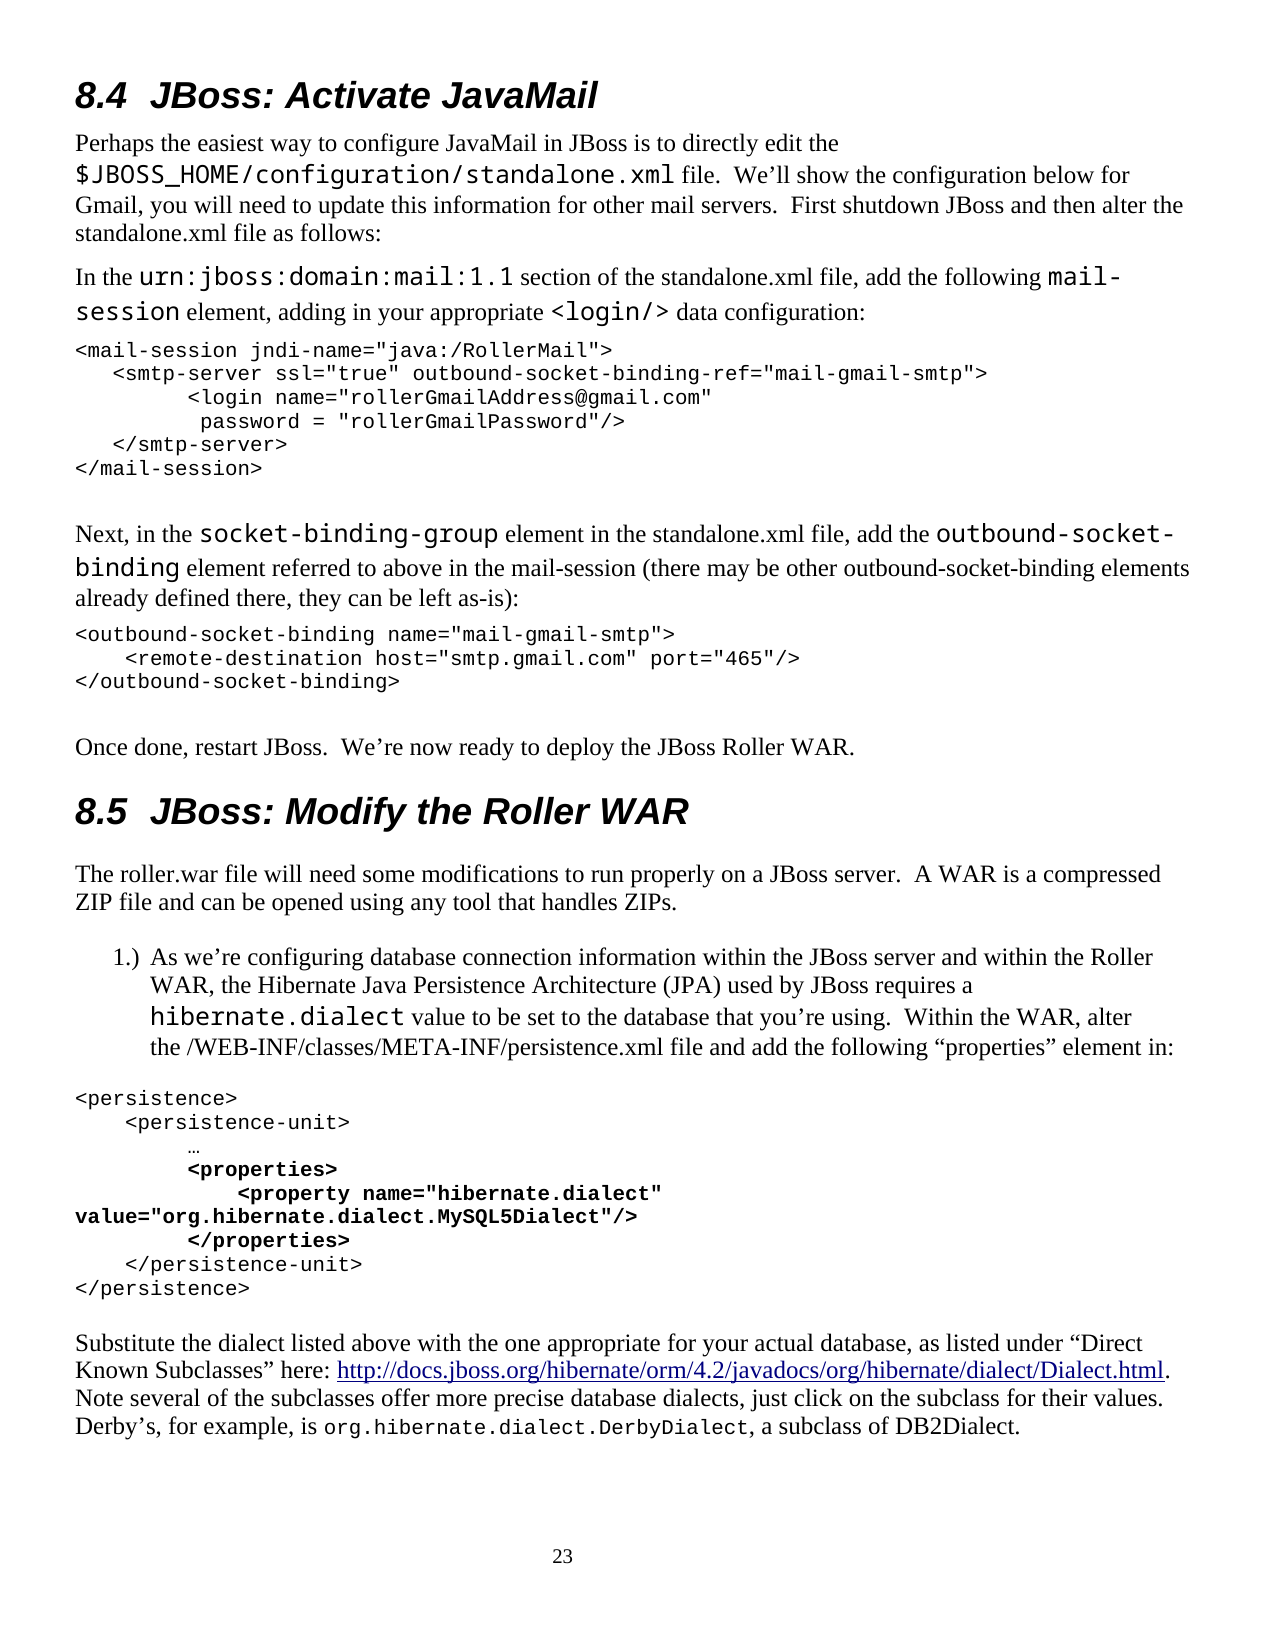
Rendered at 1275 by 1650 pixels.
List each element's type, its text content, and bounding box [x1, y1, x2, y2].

text <properties> [75, 1159, 1200, 1183]
text <smtp-server ssl="true" outbound-socket-binding-ref="mail-gmail-smtp"> [75, 363, 1200, 387]
text </persistence> [75, 1277, 1200, 1301]
text <remote-destination host="smtp.gmail.com" port="465"/> [75, 648, 1200, 671]
text </outbound-socket-binding> [75, 671, 1200, 695]
text <persistence> [75, 1088, 1200, 1112]
subtitle JBoss: Activate JavaMail [75, 75, 1200, 117]
text Next, in the socket-binding-group element in the standalone.xml file, add the outbound-socket-binding element referred to above in the mail-session (there may be other outbound-socket-binding elements already defined there, they can be left as-is): [75, 516, 1200, 611]
text <property name="hibernate.dialect" value="org.hibernate.dialect.MySQL5Dialect"/> [75, 1183, 1200, 1230]
text … [75, 1136, 1200, 1159]
text </smtp-server> [75, 434, 1200, 458]
text password = "rollerGmailPassword"/> [75, 411, 1200, 434]
text Perhaps the easiest way to configure JavaMail in JBoss is to directly edit the $JBOSS_HOME/configuration/standalone.xml file. We’ll show the configuration below for Gmail, you will need to update this information for other mail servers. First shutdown JBoss and then alter the standalone.xml file as follows: [75, 129, 1200, 247]
list As we’re configuring database connection information within the JBoss server and within the Roller WAR, the Hibernate Java Persistence Architecture (JPA) used by JBoss requires a hibernate.dialect value to be set to the database that you’re using. Within the WAR, alter the /WEB-INF/classes/META-INF/persistence.xml file and add the following “properties” element in: [112, 943, 1200, 1061]
text <outbound-socket-binding name="mail-gmail-smtp"> [75, 624, 1200, 648]
text Once done, restart JBoss. We’re now ready to deploy the JBoss Roller WAR. [75, 729, 1200, 763]
text The roller.war file will need some modifications to run properly on a JBoss server. A WAR is a compressed ZIP file and can be opened using any tool that handles ZIPs. [75, 860, 1200, 916]
text <login name="rollerGmailAddress@gmail.com" [75, 387, 1200, 411]
subtitle JBoss: Modify the Roller WAR [75, 791, 1200, 833]
text In the urn:jboss:domain:mail:1.1 section of the standalone.xml file, add the following mail-session element, adding in your appropriate <login/> data configuration: [75, 259, 1200, 327]
text Substitute the dialect listed above with the one appropriate for your actual database, as listed under “Direct Known Subclasses” here: http://docs.jboss.org/hibernate/orm/4.2/javadocs/org/hibernate/dialect/Dialect.html. Note several of the subclasses offer more precise database dialects, just click on the subclass for their values. Derby’s, for example, is org.hibernate.dialect.DerbyDialect, a subclass of DB2Dialect. [75, 1329, 1200, 1441]
text <persistence-unit> [75, 1112, 1200, 1136]
text <mail-session jndi-name="java:/RollerMail"> [75, 340, 1200, 363]
text </mail-session> [75, 458, 1200, 482]
text </persistence-unit> [75, 1254, 1200, 1277]
text </properties> [75, 1230, 1200, 1254]
